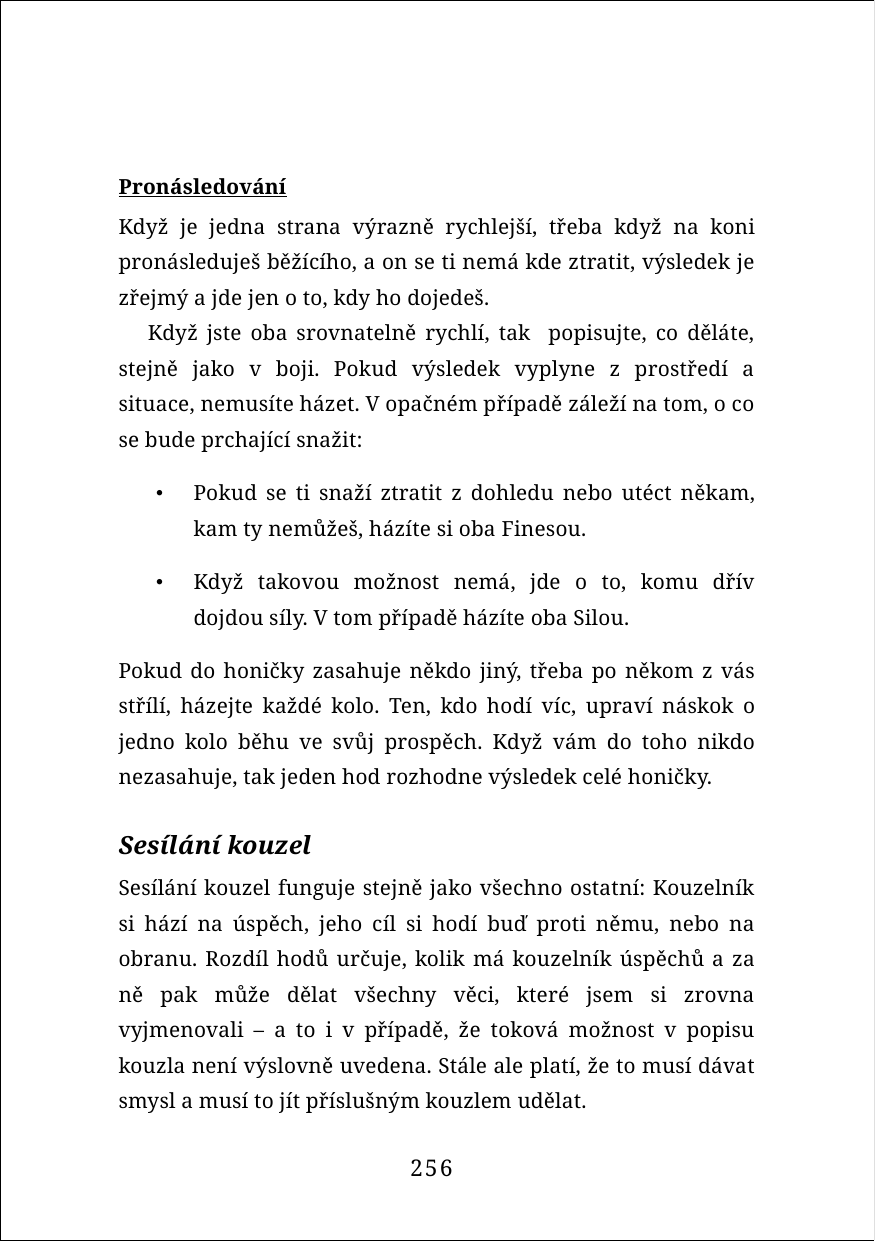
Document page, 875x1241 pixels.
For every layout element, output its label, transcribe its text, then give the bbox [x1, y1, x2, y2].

text Pokud do honičky zasahuje někdo jiný, třeba po někom z vás střílí, házejte každé kolo. Ten, kdo hodí víc, upraví náskok o jedno kolo běhu ve svůj prospěch. Když vám do toho nikdo nezasahuje, tak jeden hod rozhodne výsledek celé honičky. [118, 656, 756, 791]
subtitle Sesílání kouzel [118, 827, 756, 861]
subtitle Pronásledování [118, 172, 756, 200]
list Pokud se ti snaží ztratit z dohledu nebo utéct někam, kam ty nemůžeš, házíte si oba Finesou. [156, 478, 756, 542]
text Sesílání kouzel funguje stejně jako všechno ostatní: Kouzelník si hází na úspěch, jeho cíl si hodí buď proti němu, nebo na obranu. Rozdíl hodů určuje, kolik má kouzelník úspěchů a za ně pak může dělat všechny věci, které jsem si zrovna vyjmenovali – a to i v případě, že toková možnost v popisu kouzla není výslovně uvedena. Stále ale platí, že to musí dávat smysl a musí to jít příslušným kouzlem udělat. [118, 873, 756, 1115]
list Když takovou možnost nemá, jde o to, komu dřív dojdou síly. V tom případě házíte oba Silou. [156, 567, 756, 631]
text Když je jedna strana výrazně rychlejší, třeba když na koni pronásleduješ běžícího, a on se ti nemá kde ztratit, výsledek je zřejmý a jde jen o to, kdy ho dojedeš. Když jste oba srovnatelně rychlí, tak popisujte, co děláte, stejně jako v boji. Pokud výsledek vyplyne z prostředí a situace, nemusíte házet. V opačném případě záleží na tom, o co se bude prchající snažit: [118, 212, 756, 453]
